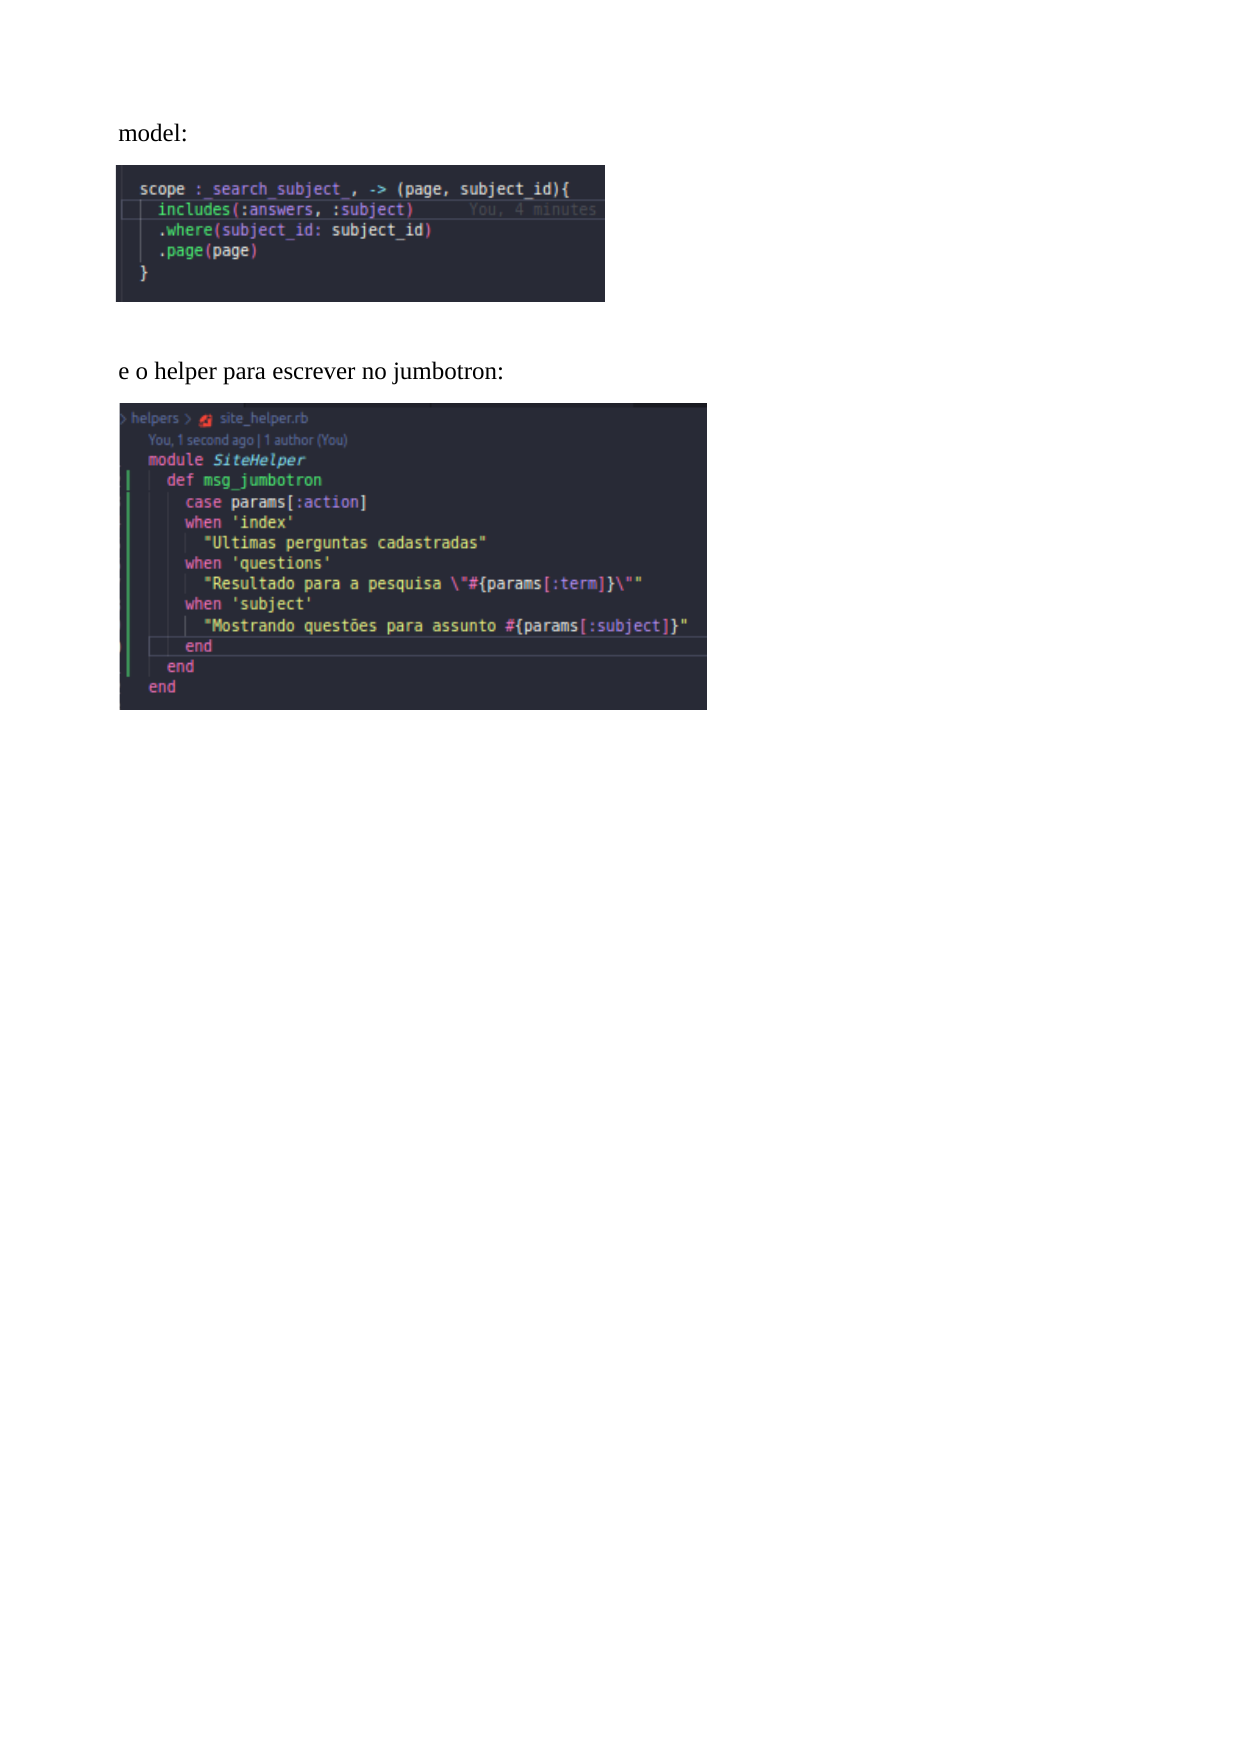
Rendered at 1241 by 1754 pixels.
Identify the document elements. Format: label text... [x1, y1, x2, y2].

text e o helper para escrever no jumbotron: [118, 356, 1122, 385]
picture [119, 403, 707, 710]
picture [115, 165, 605, 302]
text model: [118, 118, 1122, 147]
